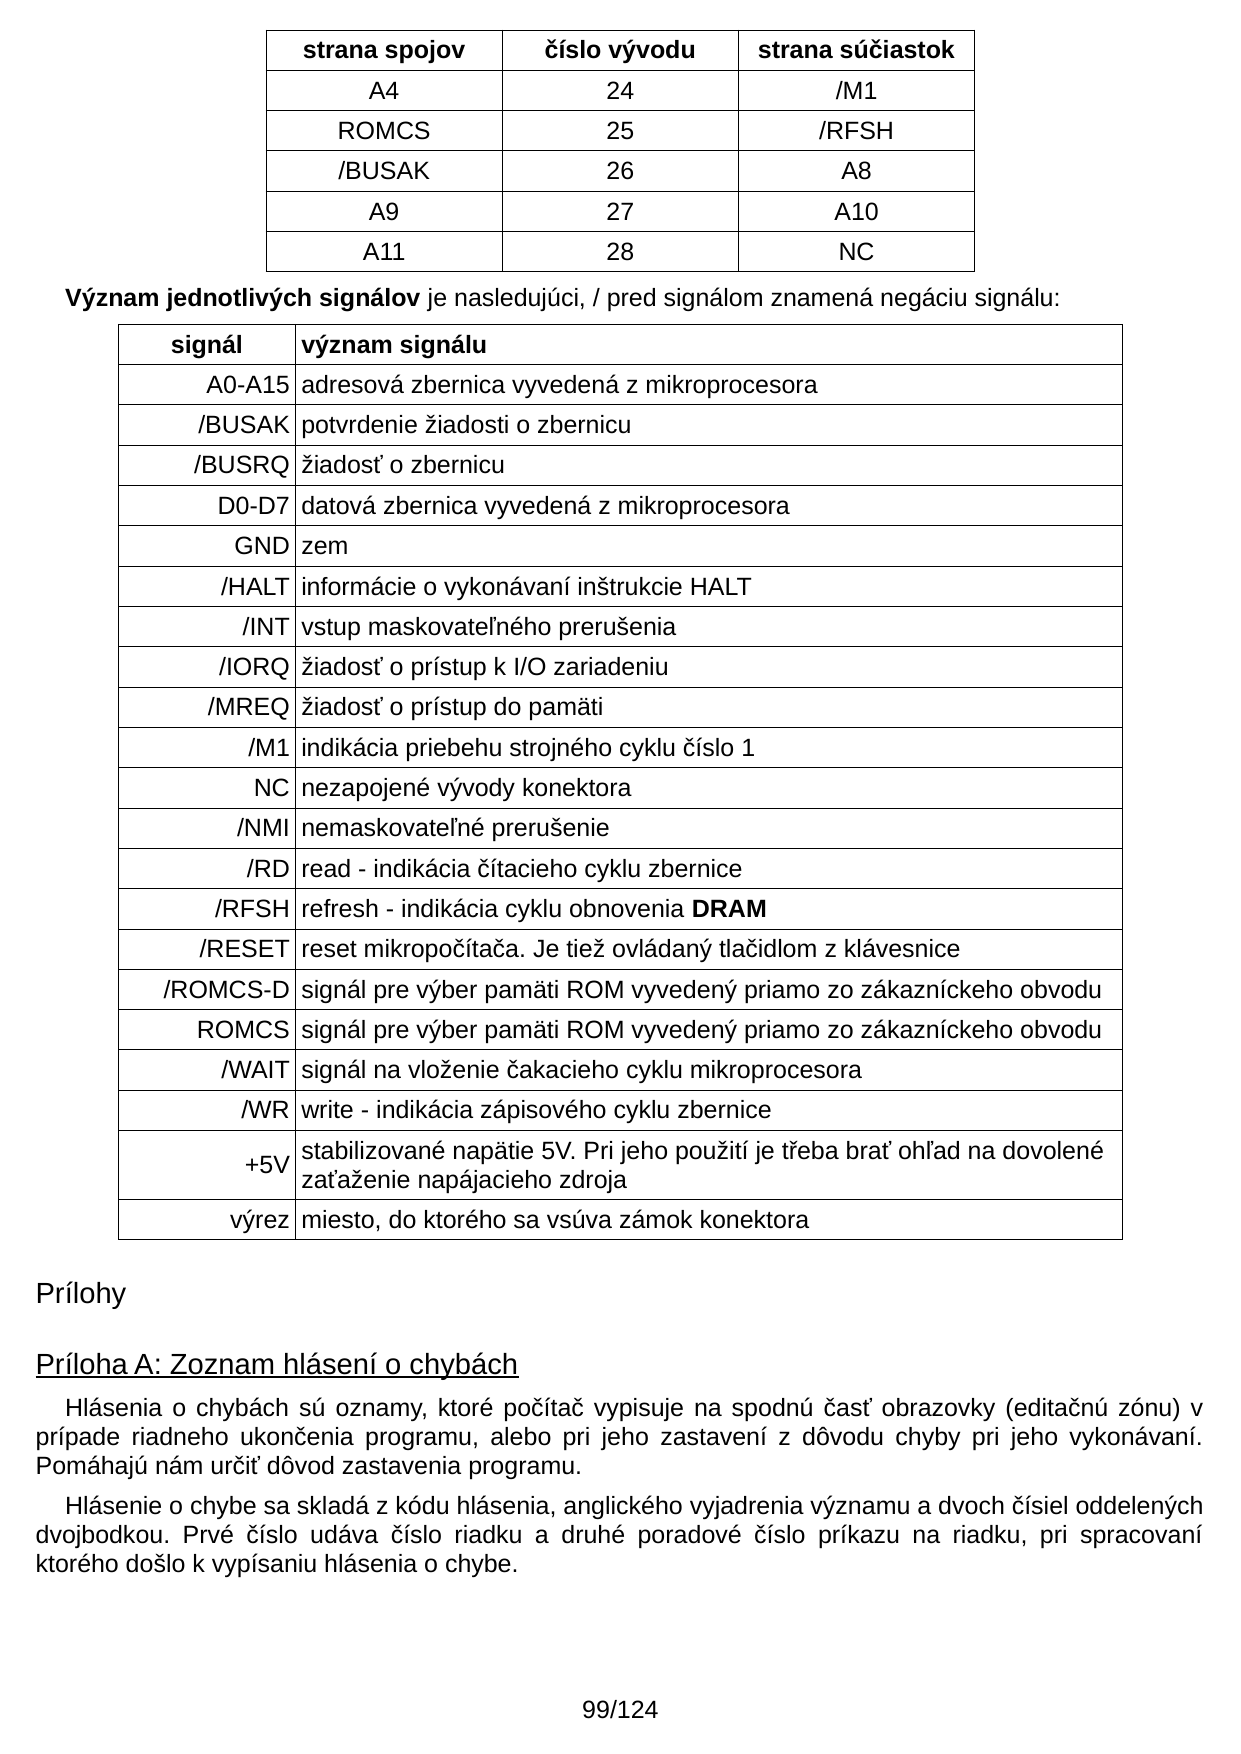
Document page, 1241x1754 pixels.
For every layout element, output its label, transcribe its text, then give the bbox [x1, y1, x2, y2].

table_cell A11 [267, 232, 502, 271]
subtitle Prílohy [35, 1276, 1205, 1310]
table_cell /M1 [739, 71, 974, 110]
text Príloha A: Zoznam hlásení o chybách [35, 1347, 1205, 1381]
table_cell indikácia priebehu strojného cyklu číslo 1 [296, 728, 1122, 767]
table_cell stabilizované napätie 5V. Pri jeho použití je třeba brať ohľad na dovolené zaťaženie napájacieho zdroja [296, 1131, 1122, 1199]
table_cell A8 [739, 151, 974, 191]
table_cell /RFSH [739, 111, 974, 150]
table_cell /RESET [119, 930, 295, 969]
table_cell /BUSAK [119, 405, 295, 445]
table_cell /ROMCS-D [119, 970, 295, 1009]
table_cell /RFSH [119, 889, 295, 928]
table_cell read - indikácia čítacieho cyklu zbernice [296, 849, 1122, 888]
table_cell /INT [119, 607, 295, 646]
table_cell /BUSRQ [119, 446, 295, 485]
table_cell signál pre výber pamäti ROM vyvedený priamo zo zákazníckeho obvodu [296, 1010, 1122, 1049]
table_cell 26 [503, 151, 738, 191]
table_cell NC [739, 232, 974, 271]
table_cell žiadosť o prístup k I/O zariadeniu [296, 647, 1122, 687]
text Hlásenia o chybách sú oznamy, ktoré počítač vypisuje na spodnú časť obrazovky (editačnú zónu) v prípade riadneho ukončenia programu, alebo pri jeho zastavení z dôvodu chyby pri jeho vykonávaní. Pomáhajú nám určiť dôvod zastavenia programu. [35, 1393, 1205, 1479]
table_header strana spojov [267, 31, 502, 70]
text Hlásenie o chybe sa skladá z kódu hlásenia, anglického vyjadrenia významu a dvoch čísiel oddelených dvojbodkou. Prvé číslo udáva číslo riadku a druhé poradové číslo príkazu na riadku, pri spracovaní ktorého došlo k vypísaniu hlásenia o chybe. [35, 1491, 1205, 1578]
table_cell /HALT [119, 567, 295, 606]
table_cell signál na vloženie čakacieho cyklu mikroprocesora [296, 1050, 1122, 1090]
table_cell 27 [503, 192, 738, 231]
table_cell A0-A15 [119, 365, 295, 404]
table_cell miesto, do ktorého sa vsúva zámok konektora [296, 1200, 1122, 1239]
table_cell /RD [119, 849, 295, 888]
table_cell 25 [503, 111, 738, 150]
table_cell datová zbernica vyvedená z mikroprocesora [296, 486, 1122, 525]
table_cell GND [119, 526, 295, 566]
table_cell A9 [267, 192, 502, 231]
table_cell nemaskovateľné prerušenie [296, 809, 1122, 848]
table_cell výrez [119, 1200, 295, 1239]
table_cell signál pre výber pamäti ROM vyvedený priamo zo zákazníckeho obvodu [296, 970, 1122, 1009]
table_cell nezapojené vývody konektora [296, 768, 1122, 807]
table_cell žiadosť o prístup do pamäti [296, 688, 1122, 727]
table_cell /WR [119, 1091, 295, 1130]
text Význam jednotlivých signálov je nasledujúci, / pred signálom znamená negáciu signálu: [35, 283, 1205, 312]
table_cell /IORQ [119, 647, 295, 687]
table_cell /M1 [119, 728, 295, 767]
table_cell /NMI [119, 809, 295, 848]
table_cell /BUSAK [267, 151, 502, 191]
table_header číslo vývodu [503, 31, 738, 70]
table_cell žiadosť o zbernicu [296, 446, 1122, 485]
table_cell ROMCS [119, 1010, 295, 1049]
table_cell potvrdenie žiadosti o zbernicu [296, 405, 1122, 445]
table_cell vstup maskovateľného prerušenia [296, 607, 1122, 646]
table_header význam signálu [296, 325, 1122, 364]
table_cell D0-D7 [119, 486, 295, 525]
table_cell A10 [739, 192, 974, 231]
table_cell write - indikácia zápisového cyklu zbernice [296, 1091, 1122, 1130]
table_cell refresh - indikácia cyklu obnovenia DRAM [296, 889, 1122, 928]
table_cell /MREQ [119, 688, 295, 727]
table_cell NC [119, 768, 295, 807]
table_cell zem [296, 526, 1122, 566]
table_header strana súčiastok [739, 31, 974, 70]
table_cell informácie o vykonávaní inštrukcie HALT [296, 567, 1122, 606]
table_cell /WAIT [119, 1050, 295, 1090]
table_cell A4 [267, 71, 502, 110]
table_cell reset mikropočítača. Je tiež ovládaný tlačidlom z klávesnice [296, 930, 1122, 969]
table_cell 28 [503, 232, 738, 271]
table_cell 24 [503, 71, 738, 110]
table_header signál [119, 325, 295, 364]
table_cell +5V [119, 1131, 295, 1199]
table_cell adresová zbernica vyvedená z mikroprocesora [296, 365, 1122, 404]
table_cell ROMCS [267, 111, 502, 150]
